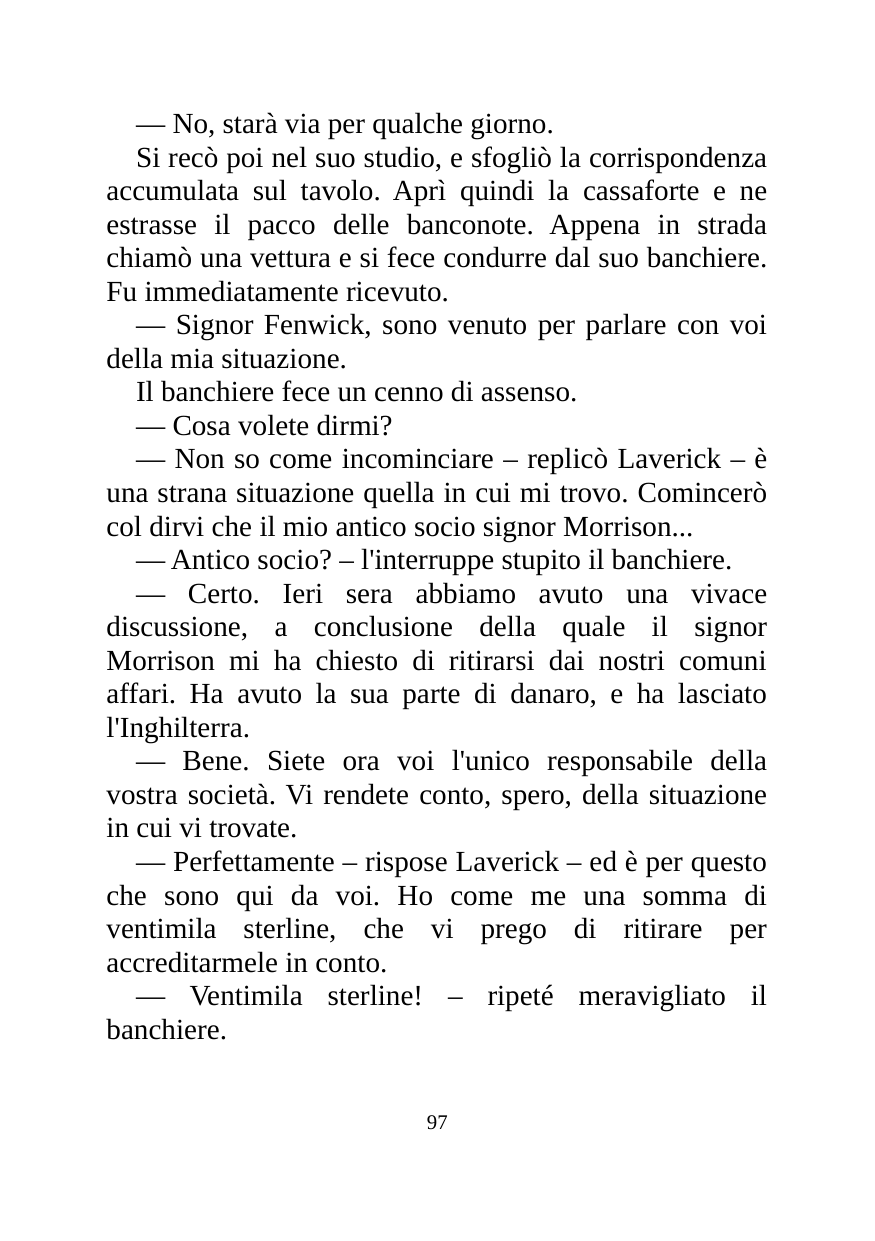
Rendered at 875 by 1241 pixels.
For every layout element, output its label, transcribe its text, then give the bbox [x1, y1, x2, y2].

text Il banchiere fece un cenno di assenso. [106, 374, 768, 408]
text — No, starà via per qualche giorno. [106, 106, 768, 140]
text — Certo. Ieri sera abbiamo avuto una vivace discussione, a conclusione della quale il signor Morrison mi ha chiesto di ritirarsi dai nostri comuni affari. Ha avuto la sua parte di danaro, e ha lasciato l'Inghilterra. [106, 576, 768, 743]
text — Cosa volete dirmi? [106, 408, 768, 442]
text — Bene. Siete ora voi l'unico responsabile della vostra società. Vi rendete conto, spero, della situazione in cui vi trovate. [106, 743, 768, 844]
text — Ventimila sterline! – ripeté meravigliato il banchiere. [106, 978, 768, 1045]
text — Perfettamente – rispose Laverick – ed è per questo che sono qui da voi. Ho come me una somma di ventimila sterline, che vi prego di ritirare per accreditarmele in conto. [106, 844, 768, 978]
text Si recò poi nel suo studio, e sfogliò la corrispondenza accumulata sul tavolo. Aprì quindi la cassaforte e ne estrasse il pacco delle banconote. Appena in strada chiamò una vettura e si fece condurre dal suo banchiere. Fu immediatamente ricevuto. [106, 140, 768, 307]
text — Signor Fenwick, sono venuto per parlare con voi della mia situazione. [106, 307, 768, 374]
text — Non so come incominciare – replicò Laverick – è una strana situazione quella in cui mi trovo. Comincerò col dirvi che il mio antico socio signor Morrison... [106, 442, 768, 542]
text — Antico socio? – l'interruppe stupito il banchiere. [106, 542, 768, 576]
